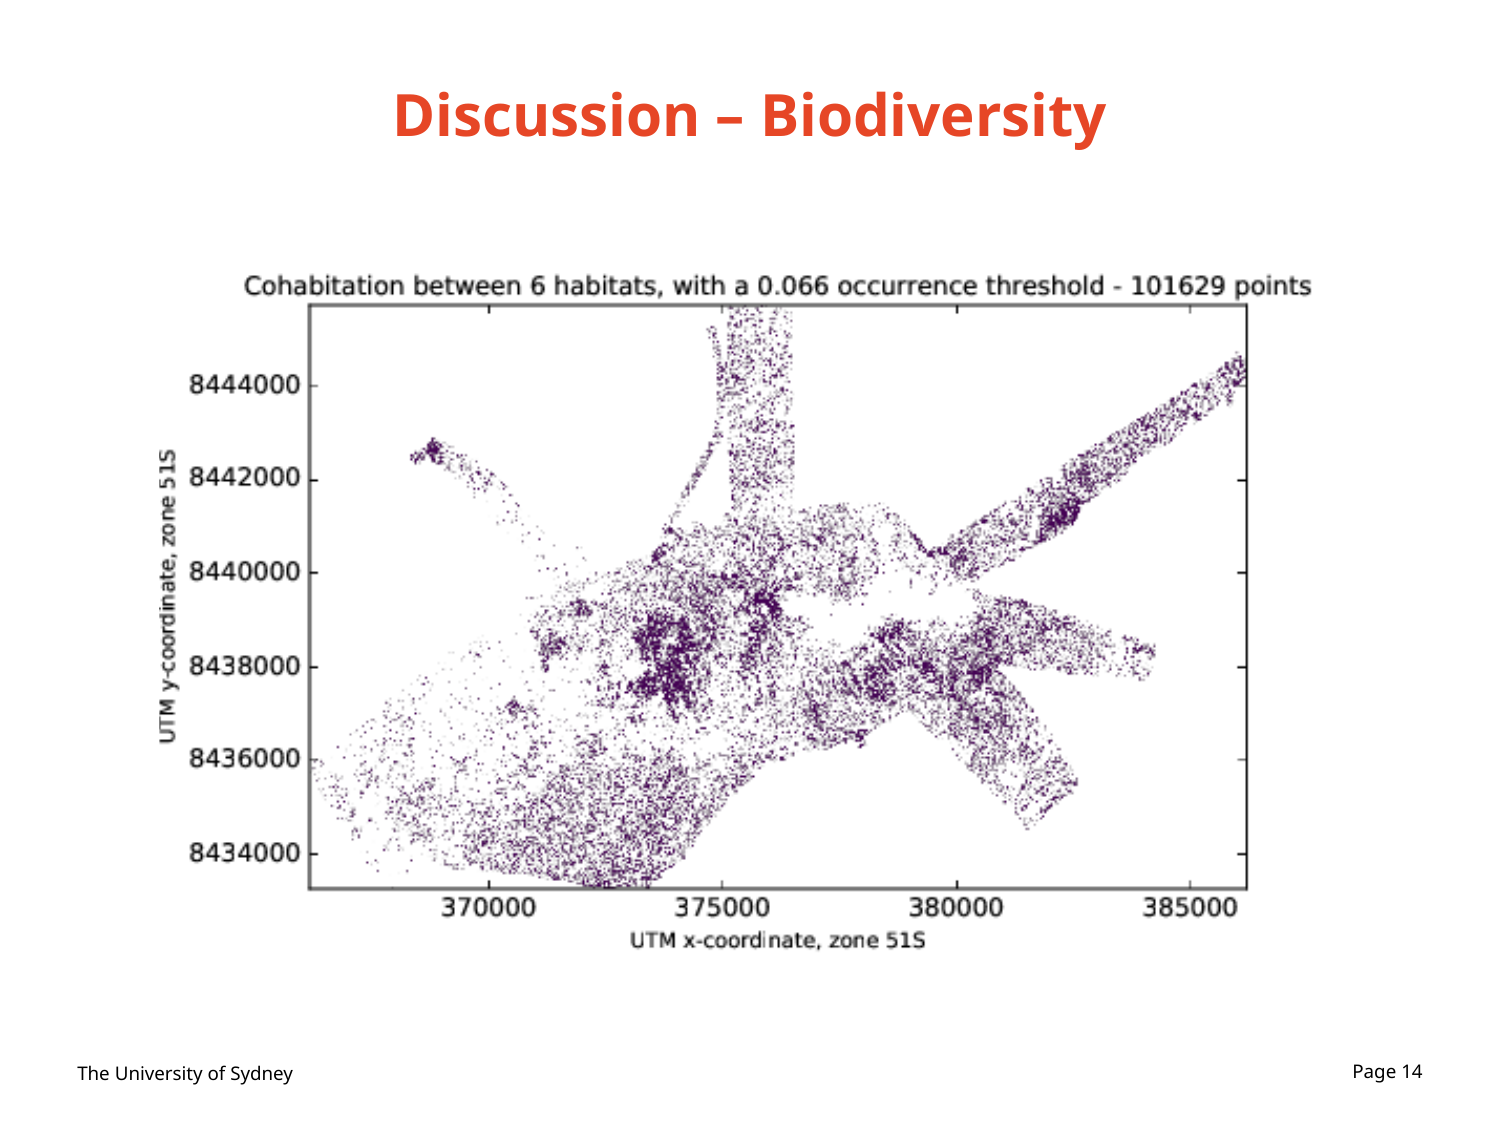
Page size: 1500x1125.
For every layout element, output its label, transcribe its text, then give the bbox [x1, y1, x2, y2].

picture [159, 271, 1317, 954]
title Discussion – Biodiversity [75, 19, 1425, 207]
